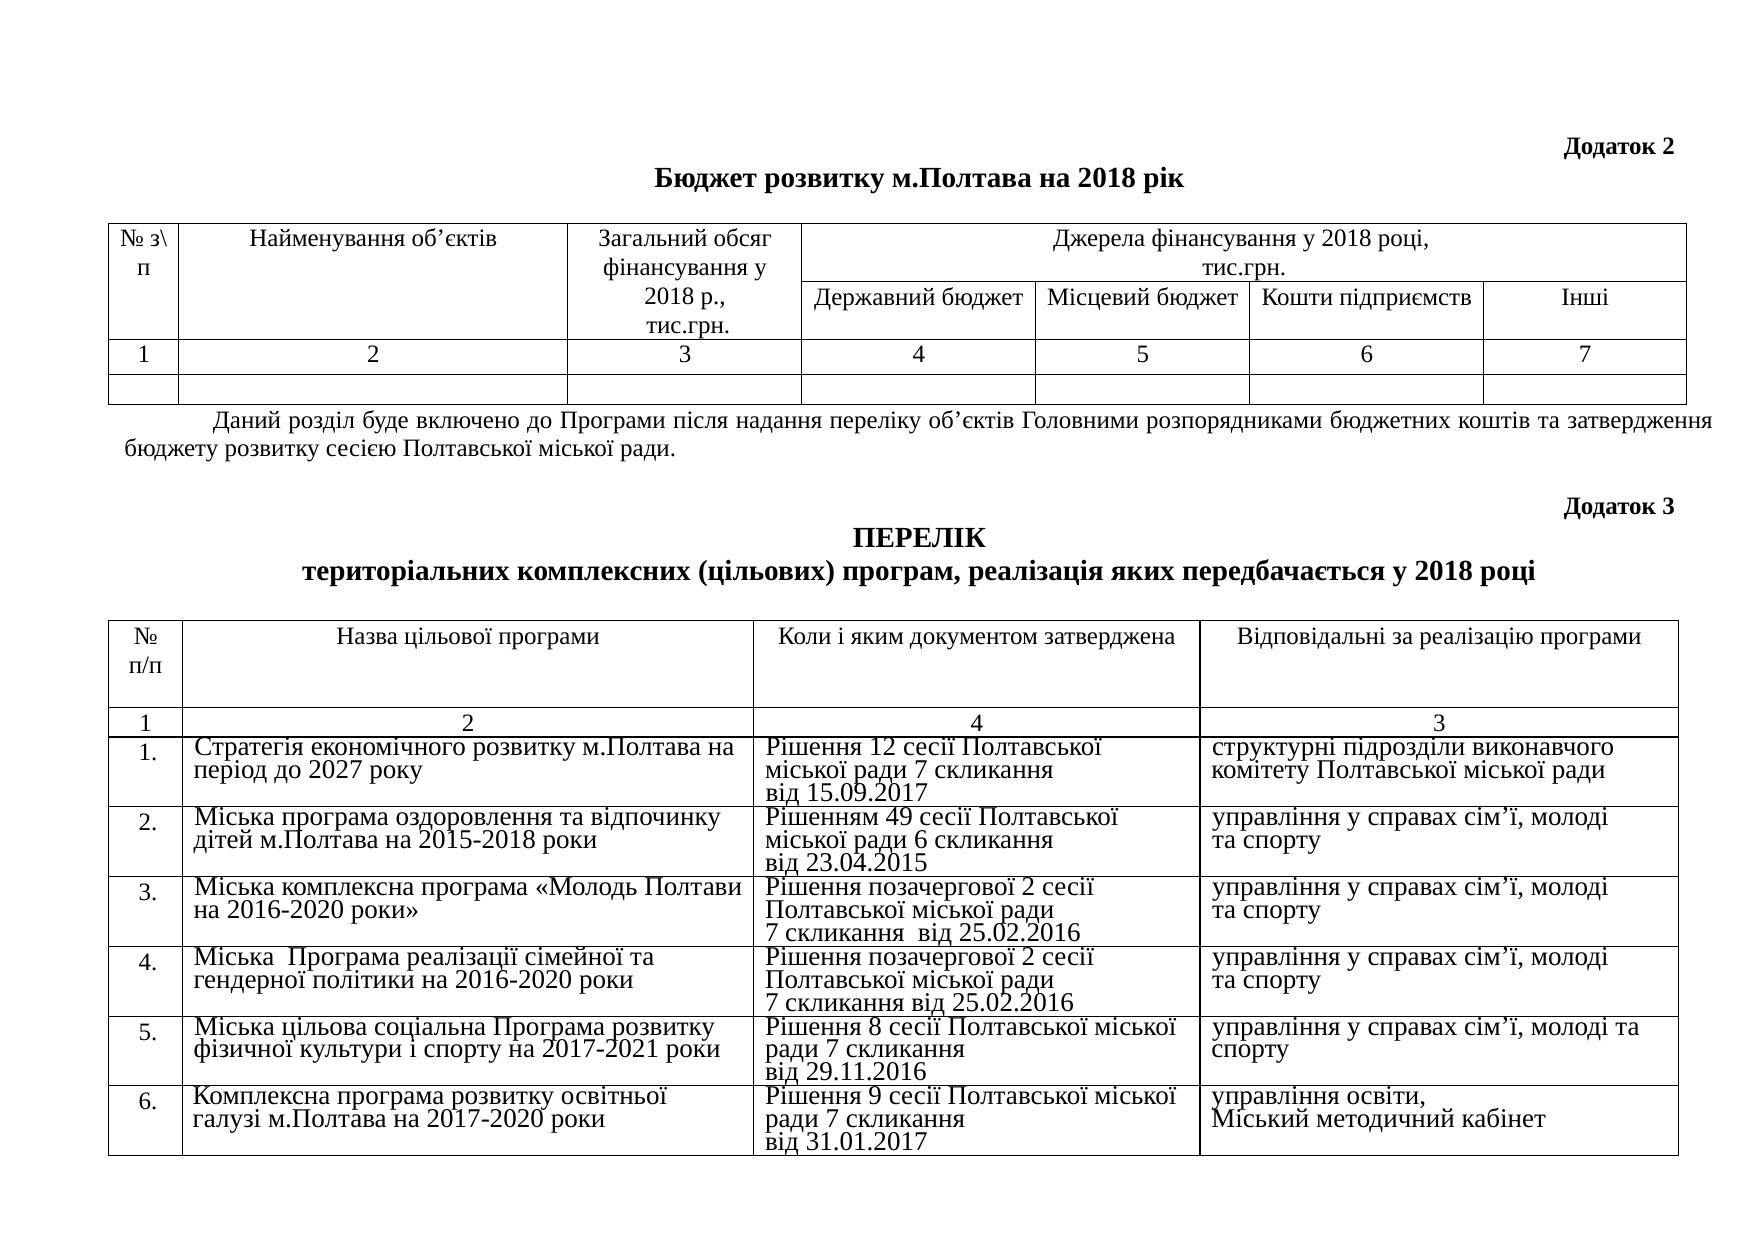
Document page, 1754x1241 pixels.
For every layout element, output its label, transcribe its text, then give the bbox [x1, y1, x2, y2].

table_cell 2 [183, 708, 753, 736]
table_header № п/п [109, 621, 182, 707]
table_cell [109, 947, 182, 1016]
table_cell [109, 807, 182, 876]
table_cell Міська Програма реалізації сімейної та гендерної політики на 2016-2020 роки [183, 947, 753, 1016]
table_cell [1036, 375, 1249, 404]
table_cell управління у справах сім’ї, молоді та спорту [1201, 1017, 1678, 1085]
text територіальних комплексних (цільових) програм, реалізація яких передбачається у 2018 році [124, 553, 1714, 587]
table_cell [109, 738, 182, 806]
table_cell Рішення 12 сесії Полтавської міської ради 7 скликання від 15.09.2017 [754, 738, 1199, 806]
table_cell 5 [1036, 340, 1249, 374]
table_cell Інші [1484, 282, 1686, 338]
table_cell Кошти підприємств [1250, 282, 1483, 338]
table_cell Рішення позачергової 2 сесії Полтавської міської ради 7 скликання від 25.02.2016 [754, 877, 1199, 946]
table_cell Рішення 8 сесії Полтавської міської ради 7 скликання від 29.11.2016 [754, 1017, 1199, 1085]
table_header Загальний обсяг фінансування у 2018 р., тис.грн. [568, 224, 801, 338]
table_header № з\п [109, 224, 178, 338]
table_cell 7 [1484, 340, 1686, 374]
table_cell 3 [1201, 708, 1678, 736]
table_cell Міська цільова соціальна Програма розвитку фізичної культури і спорту на 2017-2021 роки [183, 1017, 753, 1085]
table_cell 4 [754, 708, 1199, 736]
table_cell Комплексна програма розвитку освітньої галузі м.Полтава на 2017-2020 роки [183, 1086, 753, 1155]
text Бюджет розвитку м.Полтава на 2018 рік [124, 160, 1714, 194]
table_cell [109, 1086, 182, 1155]
table_cell [1250, 375, 1483, 404]
table_cell [179, 375, 567, 404]
table_header Коли і яким документом затверджена [754, 621, 1199, 707]
table_cell 6 [1250, 340, 1483, 374]
table_cell Рішенням 49 сесії Полтавської міської ради 6 скликання від 23.04.2015 [754, 807, 1199, 876]
table_cell 1 [109, 340, 178, 374]
table_cell [568, 375, 801, 404]
table_cell управління освіти, Міський методичний кабінет [1201, 1086, 1678, 1155]
table_cell 3 [568, 340, 801, 374]
table_cell Місцевий бюджет [1036, 282, 1249, 338]
table_cell управління у справах сім’ї, молоді та спорту [1201, 877, 1678, 946]
table_cell управління у справах сім’ї, молоді та спорту [1201, 807, 1678, 876]
table_cell [109, 877, 182, 946]
table_cell Рішення позачергової 2 сесії Полтавської міської ради 7 скликання від 25.02.2016 [754, 947, 1199, 1016]
table_cell [109, 375, 178, 404]
table_header Відповідальні за реалізацію програми [1201, 621, 1678, 707]
text Додаток 2 [124, 131, 1674, 160]
table_cell [802, 375, 1035, 404]
table_header Назва цільової програми [183, 621, 753, 707]
table_cell Державний бюджет [802, 282, 1035, 338]
table_cell [109, 1017, 182, 1085]
text ПЕРЕЛІК [124, 520, 1714, 553]
table_cell Міська комплексна програма «Молодь Полтави на 2016-2020 роки» [183, 877, 753, 946]
text Додаток 3 [124, 491, 1674, 520]
table_cell 4 [802, 340, 1035, 374]
table_cell Рішення 9 сесії Полтавської міської ради 7 скликання від 31.01.2017 [754, 1086, 1199, 1155]
table_cell [1484, 375, 1686, 404]
table_cell структурні підрозділи виконавчого комітету Полтавської міської ради [1201, 738, 1678, 806]
table_header Найменування об’єктів [179, 224, 567, 338]
text Даний розділ буде включено до Програми після надання переліку об’єктів Головними розпорядниками бюджетних коштів та затвердження бюджету розвитку сесією Полтавської міської ради. [124, 405, 1714, 462]
table_cell Міська програма оздоровлення та відпочинку дітей м.Полтава на 2015-2018 роки [183, 807, 753, 876]
table_cell управління у справах сім’ї, молоді та спорту [1201, 947, 1678, 1016]
table_header Джерела фінансування у 2018 році, тис.грн. [802, 224, 1686, 281]
table_cell 2 [179, 340, 567, 374]
table_cell Стратегія економічного розвитку м.Полтава на період до 2027 року [183, 738, 753, 806]
table_cell 1 [109, 708, 182, 736]
